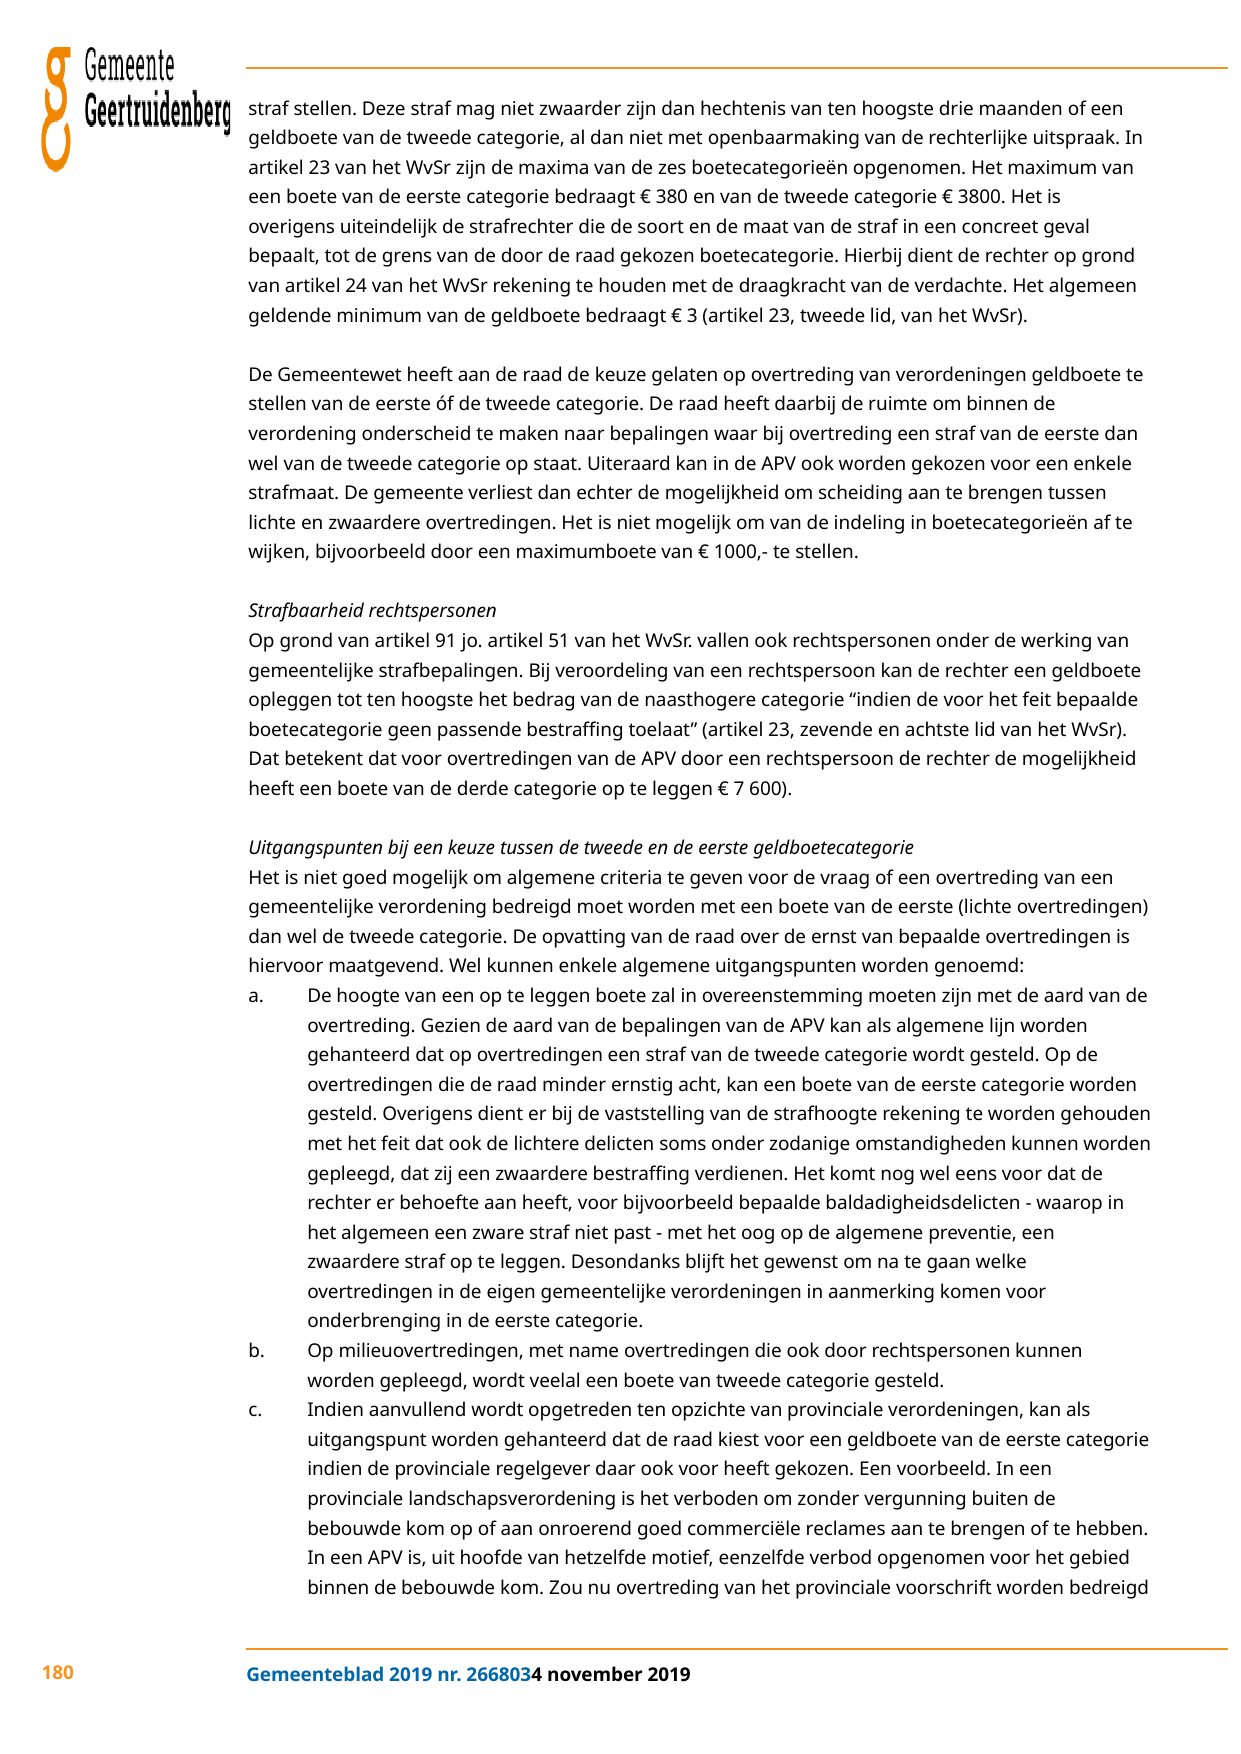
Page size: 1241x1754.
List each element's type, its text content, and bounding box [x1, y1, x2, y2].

list De hoogte van een op te leggen boete zal in overeenstemming moeten zijn met de aard van de overtreding. Gezien de aard van de bepalingen van de APV kan als algemene lijn worden gehanteerd dat op overtredingen een straf van de tweede categorie wordt gesteld. Op de overtredingen die de raad minder ernstig acht, kan een boete van de eerste categorie worden gesteld. Overigens dient er bij de vaststelling van de strafhoogte rekening te worden gehouden met het feit dat ook de lichtere delicten soms onder zodanige omstandigheden kunnen worden gepleegd, dat zij een zwaardere bestraffing verdienen. Het komt nog wel eens voor dat de rechter er behoefte aan heeft, voor bijvoorbeeld bepaalde baldadigheidsdelicten - waarop in het algemeen een zware straf niet past - met het oog op de algemene preventie, een zwaardere straf op te leggen. Desondanks blijft het gewenst om na te gaan welke overtredingen in de eigen gemeentelijke verordeningen in aanmerking komen voor onderbrenging in de eerste categorie. [248, 982, 1152, 1333]
list Indien aanvullend wordt opgetreden ten opzichte van provinciale verordeningen, kan als uitgangspunt worden gehanteerd dat de raad kiest voor een geldboete van de eerste categorie indien de provinciale regelgever daar ook voor heeft gekozen. Een voorbeeld. In een provinciale landschapsverordening is het verboden om zonder vergunning buiten de bebouwde kom op of aan onroerend goed commerciële reclames aan te brengen of te hebben. In een APV is, uit hoofde van hetzelfde motief, eenzelfde verbod opgenomen voor het gebied binnen de bebouwde kom. Zou nu overtreding van het provinciale voorschrift worden bedreigd [248, 1396, 1152, 1600]
text Op grond van artikel 91 jo. artikel 51 van het WvSr. vallen ook rechtspersonen onder de werking van gemeentelijke strafbepalingen. Bij veroordeling van een rechtspersoon kan de rechter een geldboete opleggen tot ten hoogste het bedrag van de naasthogere categorie “indien de voor het feit bepaalde boetecategorie geen passende bestraffing toelaat” (artikel 23, zevende en achtste lid van het WvSr). Dat betekent dat voor overtredingen van de APV door een rechtspersoon de rechter de mogelijkheid heeft een boete van de derde categorie op te leggen € 7 600). [248, 627, 1152, 801]
list Op milieuovertredingen, met name overtredingen die ook door rechtspersonen kunnen worden gepleegd, wordt veelal een boete van tweede categorie gesteld. [248, 1337, 1152, 1393]
picture [41, 47, 231, 172]
text straf stellen. Deze straf mag niet zwaarder zijn dan hechtenis van ten hoogste drie maanden of een geldboete van de tweede categorie, al dan niet met openbaarmaking van de rechterlijke uitspraak. In artikel 23 van het WvSr zijn de maxima van de zes boetecategorieën opgenomen. Het maximum van een boete van de eerste categorie bedraagt € 380 en van de tweede categorie € 3800. Het is overigens uiteindelijk de strafrechter die de soort en de maat van de straf in een concreet geval bepaalt, tot de grens van de door de raad gekozen boetecategorie. Hierbij dient de rechter op grond van artikel 24 van het WvSr rekening te houden met de draagkracht van de verdachte. Het algemeen geldende minimum van de geldboete bedraagt € 3 (artikel 23, tweede lid, van het WvSr). [248, 95, 1152, 328]
text Het is niet goed mogelijk om algemene criteria te geven voor de vraag of een overtreding van een gemeentelijke verordening bedreigd moet worden met een boete van de eerste (lichte overtredingen) dan wel de tweede categorie. De opvatting van de raad over de ernst van bepaalde overtredingen is hiervoor maatgevend. Wel kunnen enkele algemene uitgangspunten worden genoemd: [248, 864, 1152, 978]
text Uitgangspunten bij een keuze tussen de tweede en de eerste geldboetecategorie [248, 834, 1152, 860]
text De Gemeentewet heeft aan de raad de keuze gelaten op overtreding van verordeningen geldboete te stellen van de eerste óf de tweede categorie. De raad heeft daarbij de ruimte om binnen de verordening onderscheid te maken naar bepalingen waar bij overtreding een straf van de eerste dan wel van de tweede categorie op staat. Uiteraard kan in de APV ook worden gekozen voor een enkele strafmaat. De gemeente verliest dan echter de mogelijkheid om scheiding aan te brengen tussen lichte en zwaardere overtredingen. Het is niet mogelijk om van de indeling in boetecategorieën af te wijken, bijvoorbeeld door een maximumboete van € 1000,- te stellen. [248, 361, 1152, 564]
text Strafbaarheid rechtspersonen [248, 598, 1152, 623]
